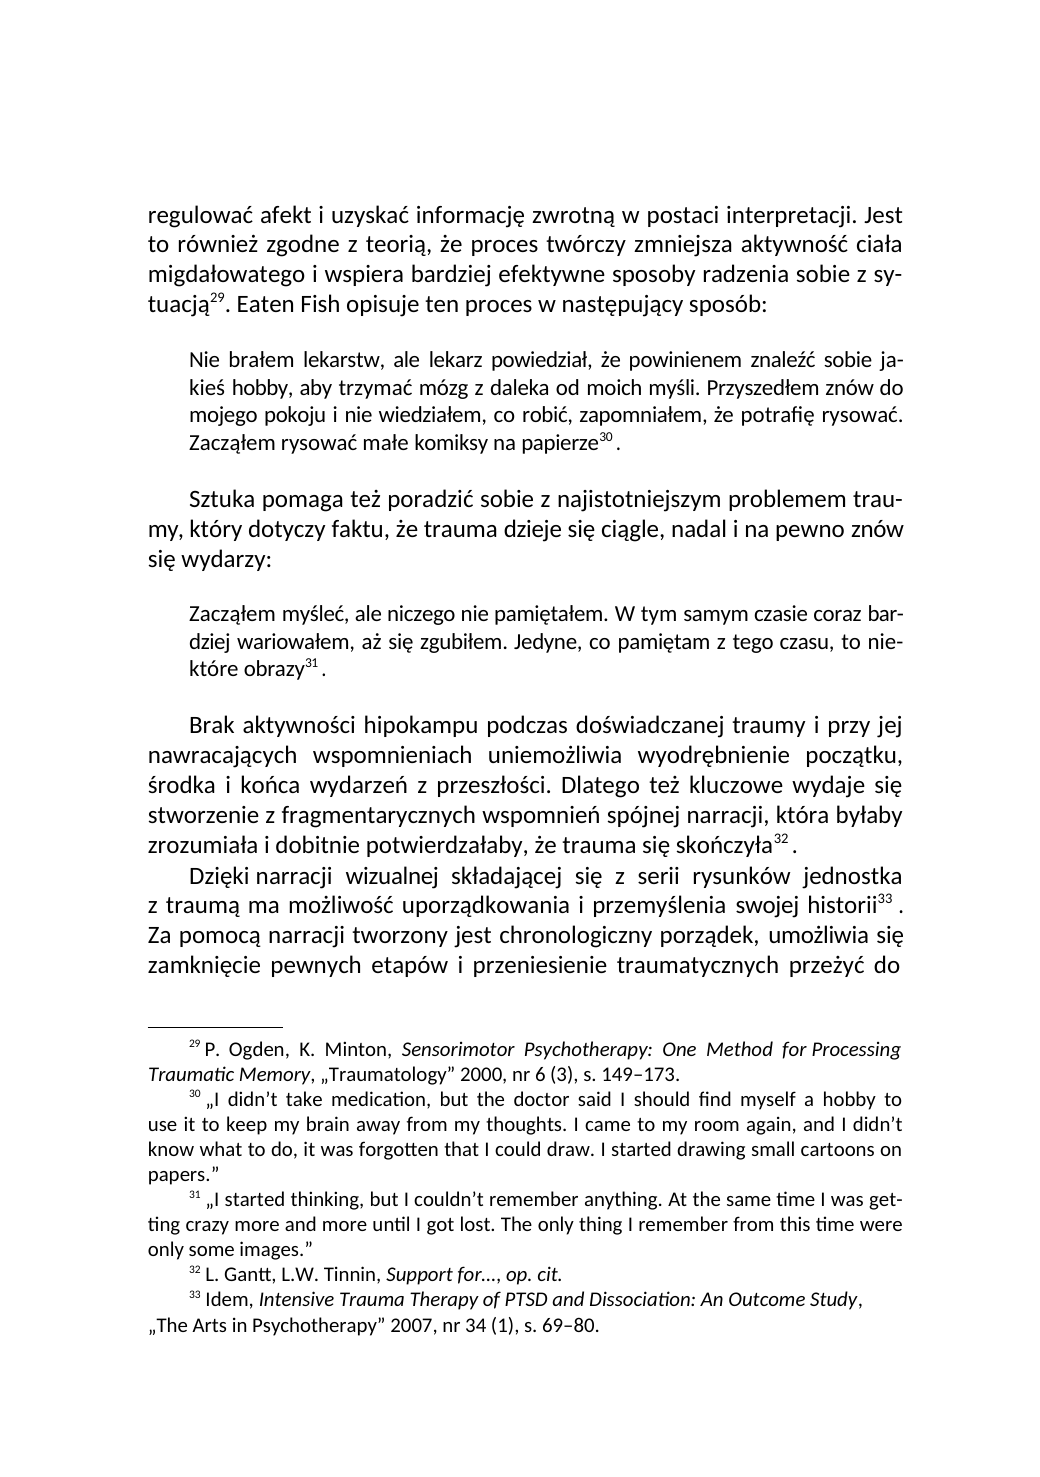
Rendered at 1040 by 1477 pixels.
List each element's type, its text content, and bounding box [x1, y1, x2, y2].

text 31 „I started thinking, but I couldn’t remember anything. At the same time I was get- ting crazy more and more until I got lost. The only thing I remember from this time were only some images.” [148, 1187, 904, 1262]
text Nie brałem lekarstw, ale lekarz powiedział, że powinienem znaleźć sobie ja- kieś hobby, aby trzymać mózg z daleka od moich myśli. Przyszedłem znów do mojego pokoju i nie wiedziałem, co robić, zapomniałem, że potrafię rysować. Zacząłem rysować małe komiksy na papierze30 . [189, 346, 904, 456]
text Zacząłem myśleć, ale niczego nie pamiętałem. W tym samym czasie coraz bar- dziej wariowałem, aż się zgubiłem. Jedyne, co pamiętam z tego czasu, to nie- które obrazy31 . [189, 600, 904, 682]
text 30 „I didn’t take medication, but the doctor said I should find myself a hobby to use it to keep my brain away from my thoughts. I came to my room again, and I didn’t know what to do, it was forgotten that I could draw. I started drawing small cartoons on papers.” [148, 1087, 904, 1187]
text „The Arts in Psychotherapy” 2007, nr 34 (1), s. 69–80. [148, 1312, 941, 1337]
text Traumatic Memory, „Traumatology” 2000, nr 6 (3), s. 149–173. [148, 1062, 941, 1087]
text 33 Idem, Intensive Trauma Therapy of PTSD and Dissociation: An Outcome Study, [189, 1287, 941, 1312]
text 32 L. Gantt, L.W. Tinnin, Support for…, op. cit. [189, 1262, 941, 1287]
text 29 P. Ogden, K. Minton, Sensorimotor Psychotherapy: One Method for Processing [189, 1036, 941, 1062]
text regulować afekt i uzyskać informację zwrotną w postaci interpretacji. Jest to również zgodne z teorią, że proces twórczy zmniejsza aktywność ciała migdałowatego i wspiera bardziej efektywne sposoby radzenia sobie z sy- tuacją29. Eaten Fish opisuje ten proces w następujący sposób: [148, 199, 904, 319]
text Sztuka pomaga też poradzić sobie z najistotniejszym problemem trau- my, który dotyczy faktu, że trauma dzieje się ciągle, nadal i na pewno znów się wydarzy: [148, 483, 904, 573]
text Brak aktywności hipokampu podczas doświadczanej traumy i przy jej nawracających wspomnieniach uniemożliwia wyodrębnienie początku, środka i końca wydarzeń z przeszłości. Dlatego też kluczowe wydaje się stworzenie z fragmentarycznych wspomnień spójnej narracji, która byłaby zrozumiała i dobitnie potwierdzałaby, że trauma się skończyła32 . [148, 710, 904, 860]
text Dzięki narracji wizualnej składającej się z serii rysunków jednostka z traumą ma możliwość uporządkowania i przemyślenia swojej historii33 . Za pomocą narracji tworzony jest chronologiczny porządek, umożliwia się zamknięcie pewnych etapów i przeniesienie traumatycznych przeżyć do [148, 860, 904, 980]
